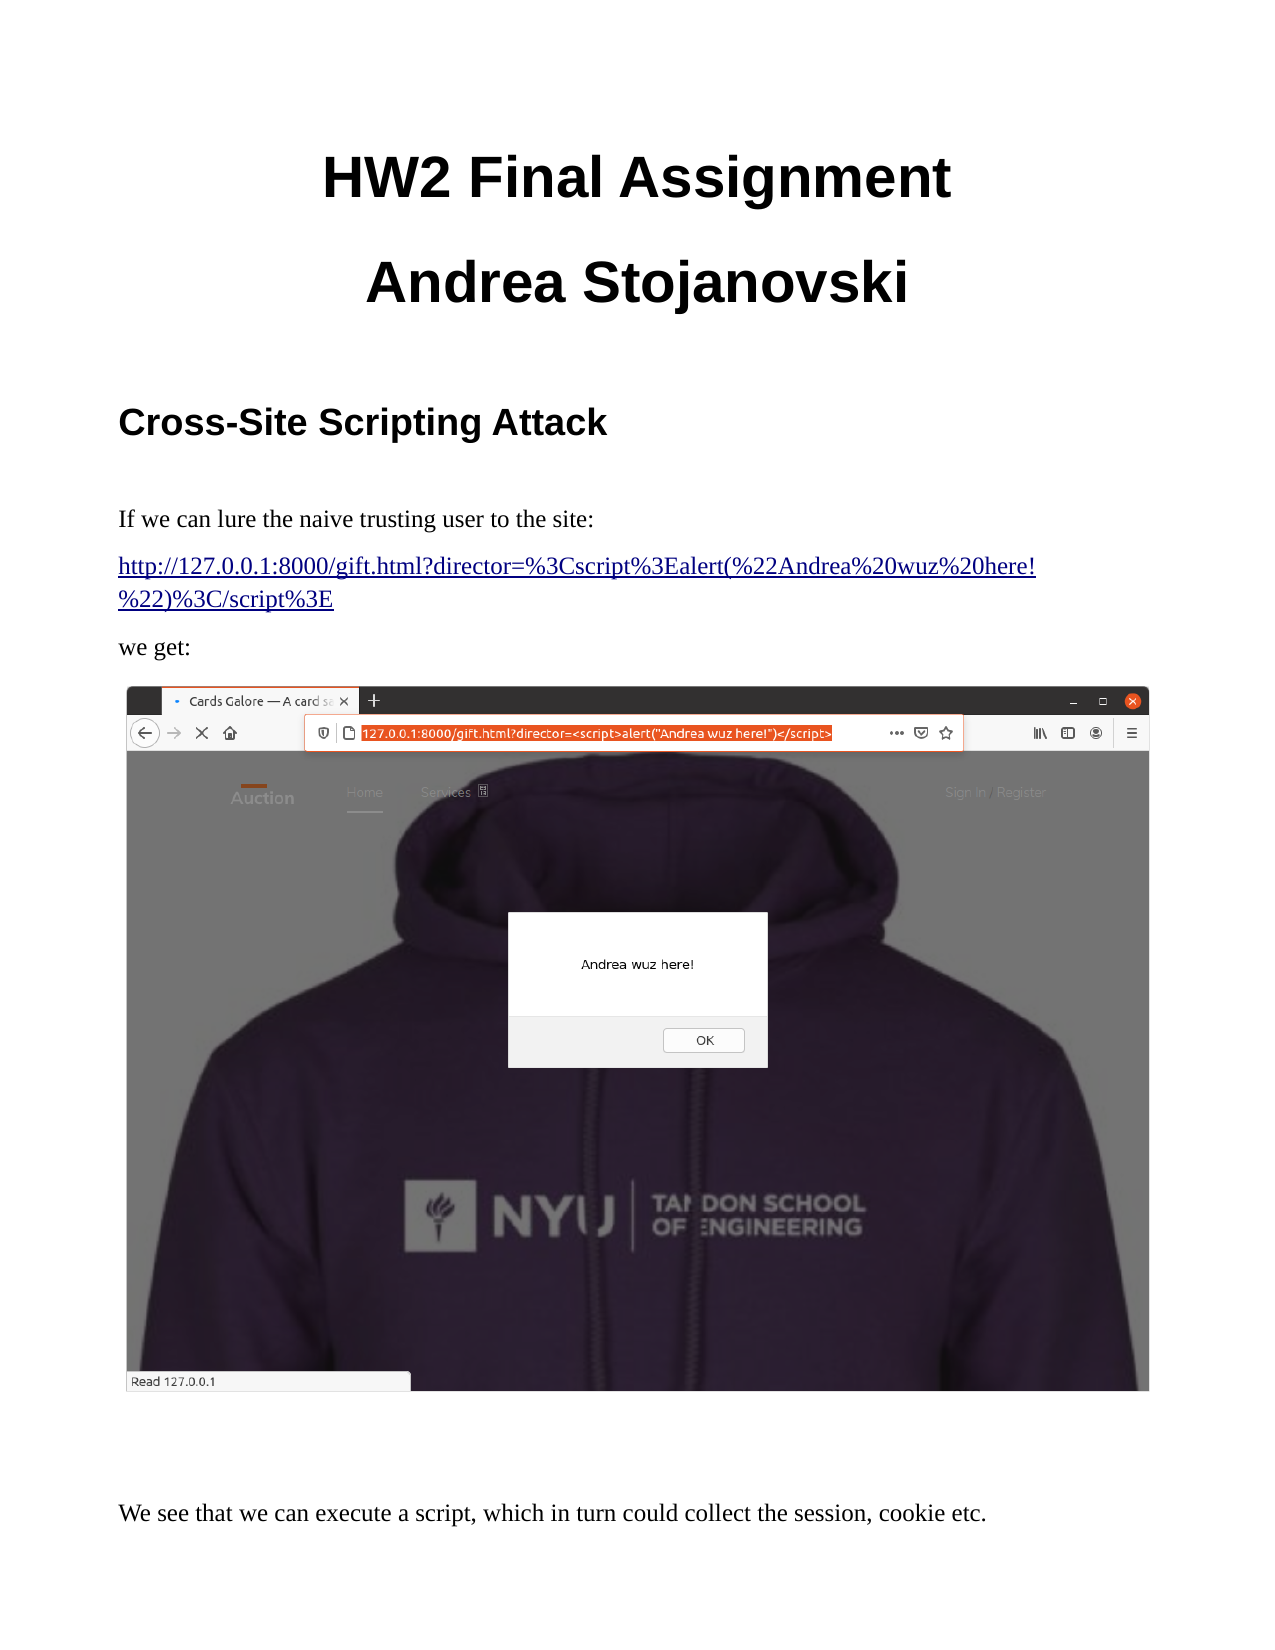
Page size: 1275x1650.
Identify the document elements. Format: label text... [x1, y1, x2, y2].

title Andrea Stojanovski [118, 248, 1157, 315]
text we get: [118, 632, 1157, 661]
text If we can lure the naive trusting user to the site: [118, 504, 1157, 532]
title HW2 Final Assignment [118, 143, 1157, 210]
text http://127.0.0.1:8000/gift.html?director=%3Cscript%3Ealert(%22Andrea%20wuz%20here!%22)%3C/script%3E [118, 551, 1157, 613]
text We see that we can execute a script, which in turn could collect the session, cookie etc. [118, 1498, 1157, 1527]
subtitle Cross-Site Scripting Attack [118, 400, 1157, 443]
picture [118, 679, 1157, 1399]
